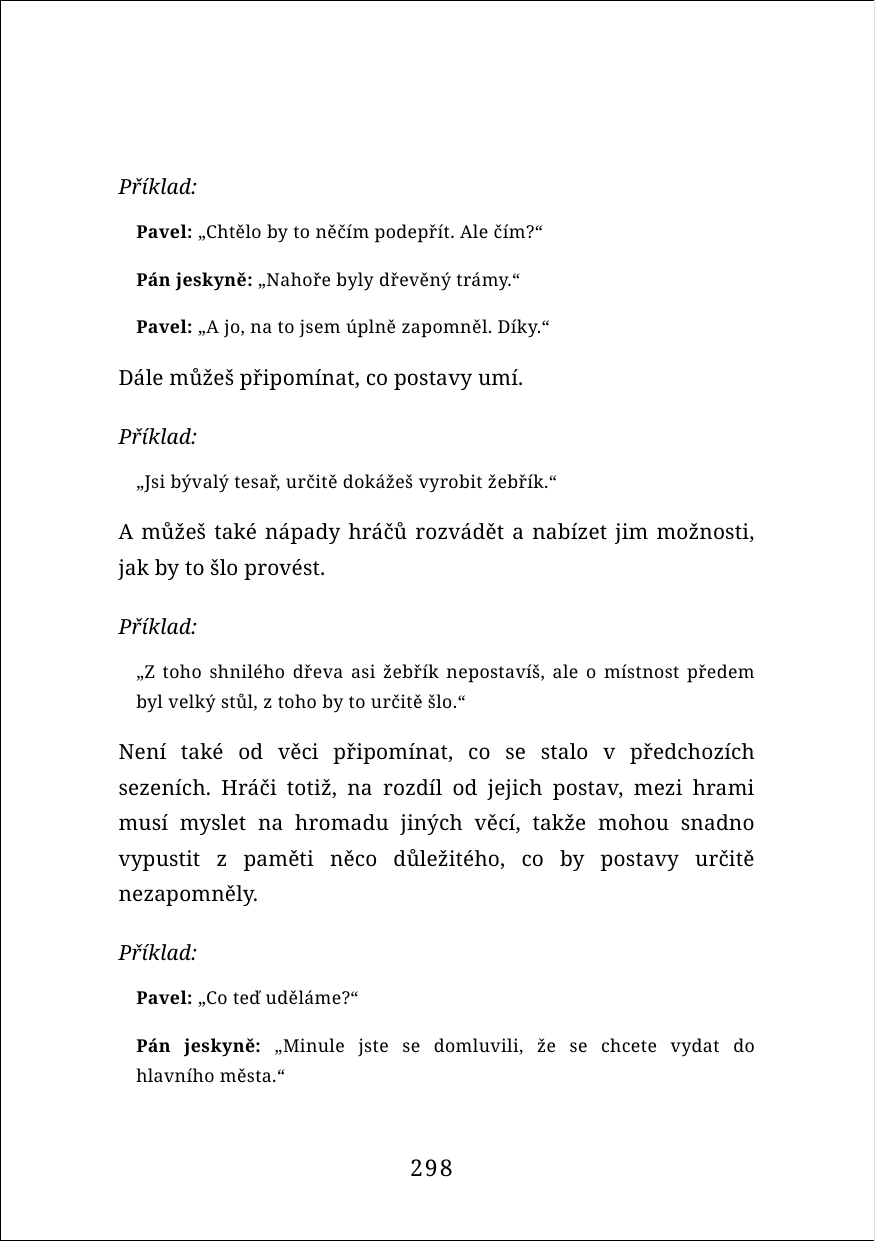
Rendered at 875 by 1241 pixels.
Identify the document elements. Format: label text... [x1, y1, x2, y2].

text Pavel: „Chtělo by to něčím podepřít. Ale čím?“ [136, 219, 756, 243]
text Pavel: „A jo, na to jsem úplně zapomněl. Díky.“ [136, 315, 756, 339]
text „Jsi bývalý tesař, určitě dokážeš vyrobit žebřík.“ [136, 469, 756, 493]
text Pán jeskyně: „Nahoře byly dřevěný trámy.“ [136, 267, 756, 291]
text Pán jeskyně: „Minule jste se domluvili, že se chcete vydat do hlavního města.“ [136, 1034, 756, 1088]
text Příklad: [118, 938, 756, 967]
text Příklad: [118, 422, 756, 450]
text Pavel: „Co teď uděláme?“ [136, 986, 756, 1010]
text Příklad: [118, 612, 756, 640]
text „Z toho shnilého dřeva asi žebřík nepostavíš, ale o místnost předem byl velký stůl, z toho by to určitě šlo.“ [136, 659, 756, 713]
text Není také od věci připomínat, co se stalo v předchozích sezeních. Hráči totiž, na rozdíl od jejich postav, mezi hrami musí myslet na hromadu jiných věcí, takže mohou snadno vypustit z paměti něco důležitého, co by postavy určitě nezapomněly. [118, 737, 756, 908]
text A můžeš také nápady hráčů rozvádět a nabízet jim možnosti, jak by to šlo provést. [118, 517, 756, 581]
text Příklad: [118, 172, 756, 200]
text Dále můžeš připomínat, co postavy umí. [118, 363, 756, 391]
